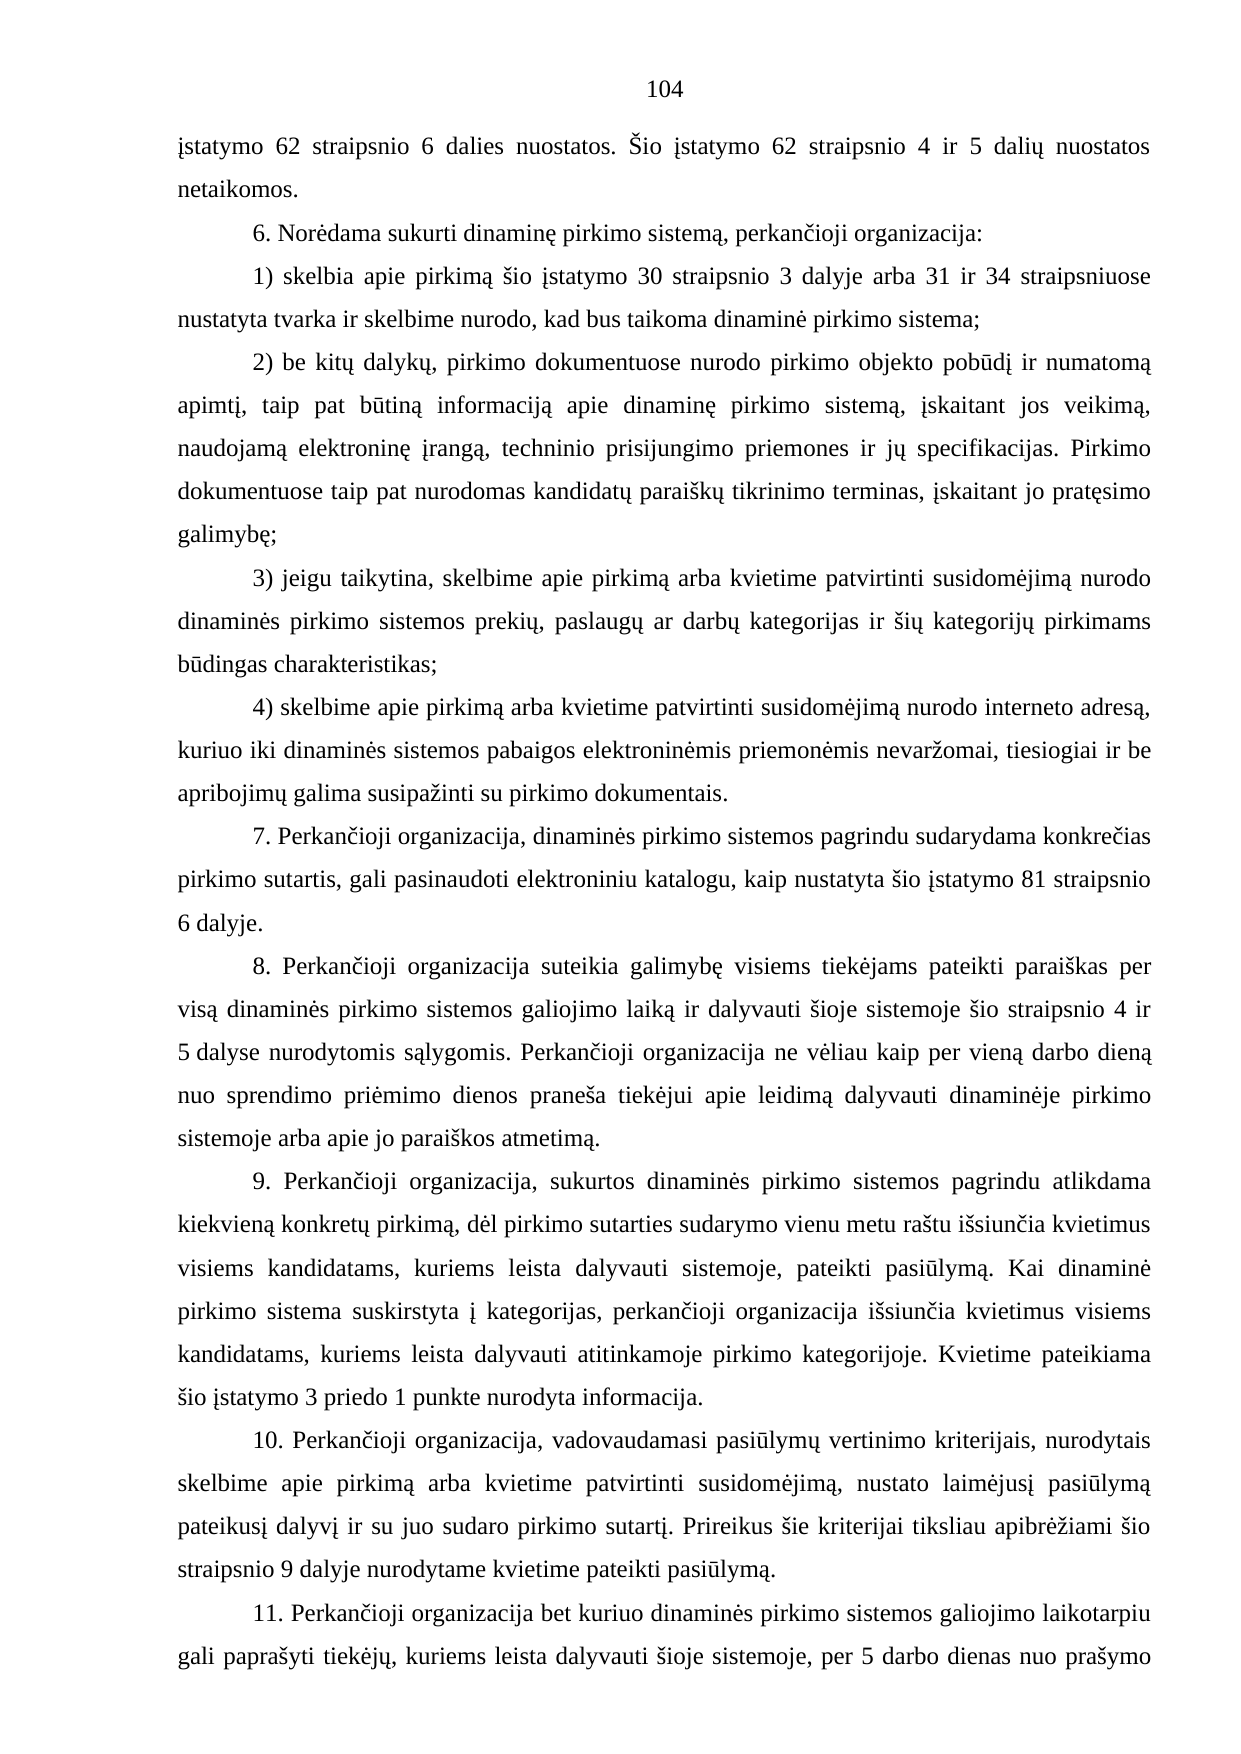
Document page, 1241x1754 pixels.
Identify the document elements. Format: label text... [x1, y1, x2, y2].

text 4) skelbime apie pirkimą arba kvietime patvirtinti susidomėjimą nurodo interneto adresą, kuriuo iki dinaminės sistemos pabaigos elektroninėmis priemonėmis nevaržomai, tiesiogiai ir be apribojimų galima susipažinti su pirkimo dokumentais. [177, 692, 1152, 807]
text 3) jeigu taikytina, skelbime apie pirkimą arba kvietime patvirtinti susidomėjimą nurodo dinaminės pirkimo sistemos prekių, paslaugų ar darbų kategorijas ir šių kategorijų pirkimams būdingas charakteristikas; [177, 563, 1152, 678]
text 6. Norėdama sukurti dinaminę pirkimo sistemą, perkančioji organizacija: [177, 218, 1152, 246]
text 2) be kitų dalykų, pirkimo dokumentuose nurodo pirkimo objekto pobūdį ir numatomą apimtį, taip pat būtiną informaciją apie dinaminę pirkimo sistemą, įskaitant jos veikimą, naudojamą elektroninę įrangą, techninio prisijungimo priemones ir jų specifikacijas. Pirkimo dokumentuose taip pat nurodomas kandidatų paraiškų tikrinimo terminas, įskaitant jo pratęsimo galimybę; [177, 347, 1152, 548]
text 10. Perkančioji organizacija, vadovaudamasi pasiūlymų vertinimo kriterijais, nurodytais skelbime apie pirkimą arba kvietime patvirtinti susidomėjimą, nustato laimėjusį pasiūlymą pateikusį dalyvį ir su juo sudaro pirkimo sutartį. Prireikus šie kriterijai tiksliau apibrėžiami šio straipsnio 9 dalyje nurodytame kvietime pateikti pasiūlymą. [177, 1425, 1152, 1583]
text 9. Perkančioji organizacija, sukurtos dinaminės pirkimo sistemos pagrindu atlikdama kiekvieną konkretų pirkimą, dėl pirkimo sutarties sudarymo vienu metu raštu išsiunčia kvietimus visiems kandidatams, kuriems leista dalyvauti sistemoje, pateikti pasiūlymą. Kai dinaminė pirkimo sistema suskirstyta į kategorijas, perkančioji organizacija išsiunčia kvietimus visiems kandidatams, kuriems leista dalyvauti atitinkamoje pirkimo kategorijoje. Kvietime pateikiama šio įstatymo 3 priedo 1 punkte nurodyta informacija. [177, 1166, 1152, 1411]
text 8. Perkančioji organizacija suteikia galimybę visiems tiekėjams pateikti paraiškas per visą dinaminės pirkimo sistemos galiojimo laiką ir dalyvauti šioje sistemoje šio straipsnio 4 ir 5 dalyse nurodytomis sąlygomis. Perkančioji organizacija ne vėliau kaip per vieną darbo dieną nuo sprendimo priėmimo dienos praneša tiekėjui apie leidimą dalyvauti dinaminėje pirkimo sistemoje arba apie jo paraiškos atmetimą. [177, 951, 1152, 1152]
text 1) skelbia apie pirkimą šio įstatymo 30 straipsnio 3 dalyje arba 31 ir 34 straipsniuose nustatyta tvarka ir skelbime nurodo, kad bus taikoma dinaminė pirkimo sistema; [177, 261, 1152, 333]
text 7. Perkančioji organizacija, dinaminės pirkimo sistemos pagrindu sudarydama konkrečias pirkimo sutartis, gali pasinaudoti elektroniniu katalogu, kaip nustatyta šio įstatymo 81 straipsnio 6 dalyje. [177, 821, 1152, 936]
text 11. Perkančioji organizacija bet kuriuo dinaminės pirkimo sistemos galiojimo laikotarpiu gali paprašyti tiekėjų, kuriems leista dalyvauti šioje sistemoje, per 5 darbo dienas nuo prašymo [177, 1598, 1152, 1669]
text įstatymo 62 straipsnio 6 dalies nuostatos. Šio įstatymo 62 straipsnio 4 ir 5 dalių nuostatos netaikomos. [177, 131, 1152, 203]
